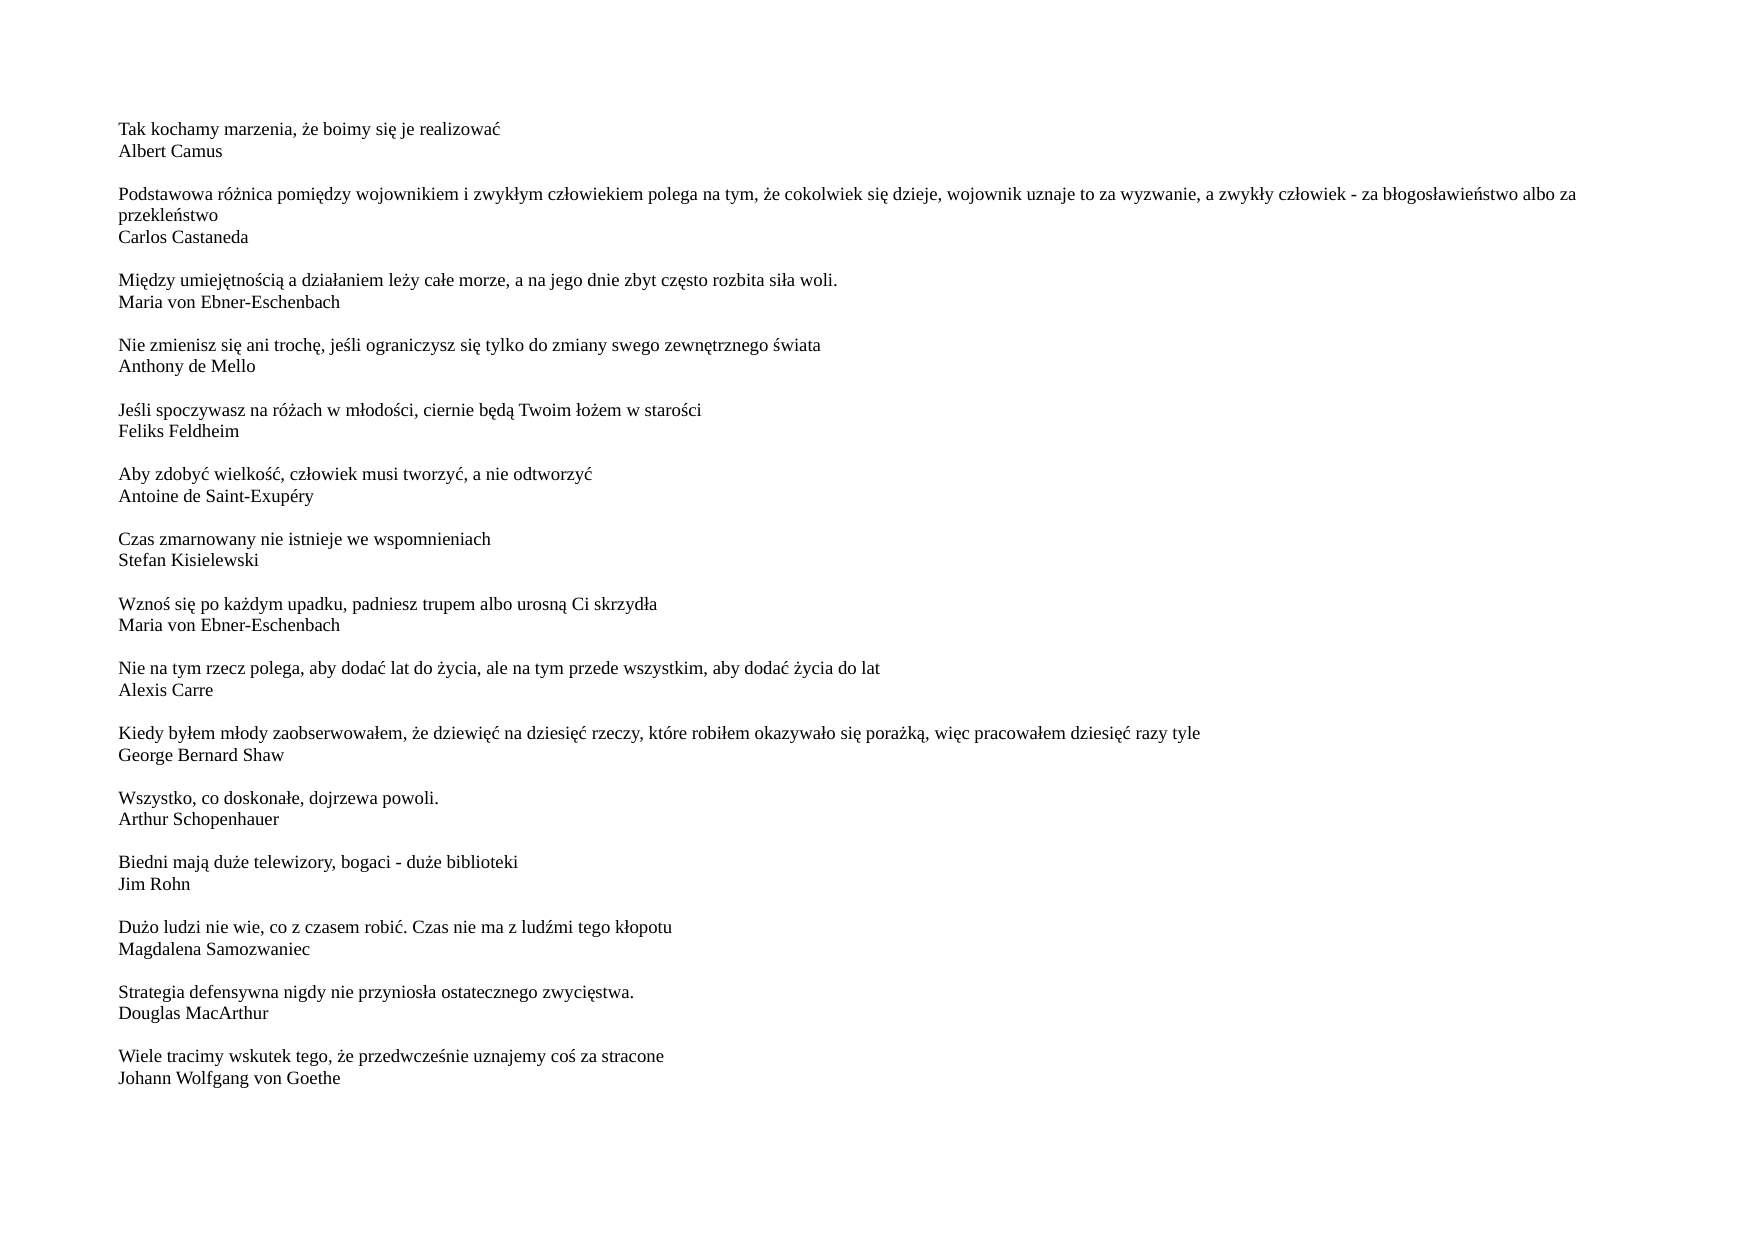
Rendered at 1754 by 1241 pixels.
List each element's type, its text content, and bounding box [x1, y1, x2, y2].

text Anthony de Mello [118, 355, 1636, 377]
text Wznoś się po każdym upadku, padniesz trupem albo urosną Ci skrzydła [118, 592, 1636, 614]
text Magdalena Samozwaniec [118, 937, 1636, 959]
text Nie na tym rzecz polega, aby dodać lat do życia, ale na tym przede wszystkim, aby dodać życia do lat [118, 657, 1636, 679]
text Antoine de Saint-Exupéry [118, 485, 1636, 506]
text Jeśli spoczywasz na różach w młodości, ciernie będą Twoim łożem w starości [118, 398, 1636, 420]
text Strategia defensywna nigdy nie przyniosła ostatecznego zwycięstwa. [118, 981, 1636, 1002]
text Aby zdobyć wielkość, człowiek musi tworzyć, a nie odtworzyć [118, 463, 1636, 485]
text Maria von Ebner-Eschenbach [118, 291, 1636, 312]
text Czas zmarnowany nie istnieje we wspomnieniach [118, 528, 1636, 549]
text Kiedy byłem młody zaobserwowałem, że dziewięć na dziesięć rzeczy, które robiłem okazywało się porażką, więc pracowałem dziesięć razy tyle [118, 722, 1636, 743]
text Maria von Ebner-Eschenbach [118, 614, 1636, 636]
text Albert Camus [118, 140, 1636, 161]
text Stefan Kisielewski [118, 549, 1636, 571]
text Douglas MacArthur [118, 1002, 1636, 1024]
text Jim Rohn [118, 873, 1636, 894]
text Feliks Feldheim [118, 420, 1636, 442]
text Biedni mają duże telewizory, bogaci - duże biblioteki [118, 851, 1636, 873]
text Carlos Castaneda [118, 226, 1636, 247]
text Między umiejętnością a działaniem leży całe morze, a na jego dnie zbyt często rozbita siła woli. [118, 269, 1636, 291]
text Alexis Carre [118, 679, 1636, 700]
text Johann Wolfgang von Goethe [118, 1067, 1636, 1088]
text Arthur Schopenhauer [118, 808, 1636, 830]
text George Bernard Shaw [118, 743, 1636, 765]
text Nie zmienisz się ani trochę, jeśli ograniczysz się tylko do zmiany swego zewnętrznego świata [118, 334, 1636, 355]
text Podstawowa różnica pomiędzy wojownikiem i zwykłym człowiekiem polega na tym, że cokolwiek się dzieje, wojownik uznaje to za wyzwanie, a zwykły człowiek - za błogosławieństwo albo za przekleństwo [118, 183, 1636, 226]
text Wszystko, co doskonałe, dojrzewa powoli. [118, 787, 1636, 808]
text Tak kochamy marzenia, że boimy się je realizować [118, 118, 1636, 140]
text Wiele tracimy wskutek tego, że przedwcześnie uznajemy coś za stracone [118, 1045, 1636, 1067]
text Dużo ludzi nie wie, co z czasem robić. Czas nie ma z ludźmi tego kłopotu [118, 916, 1636, 937]
